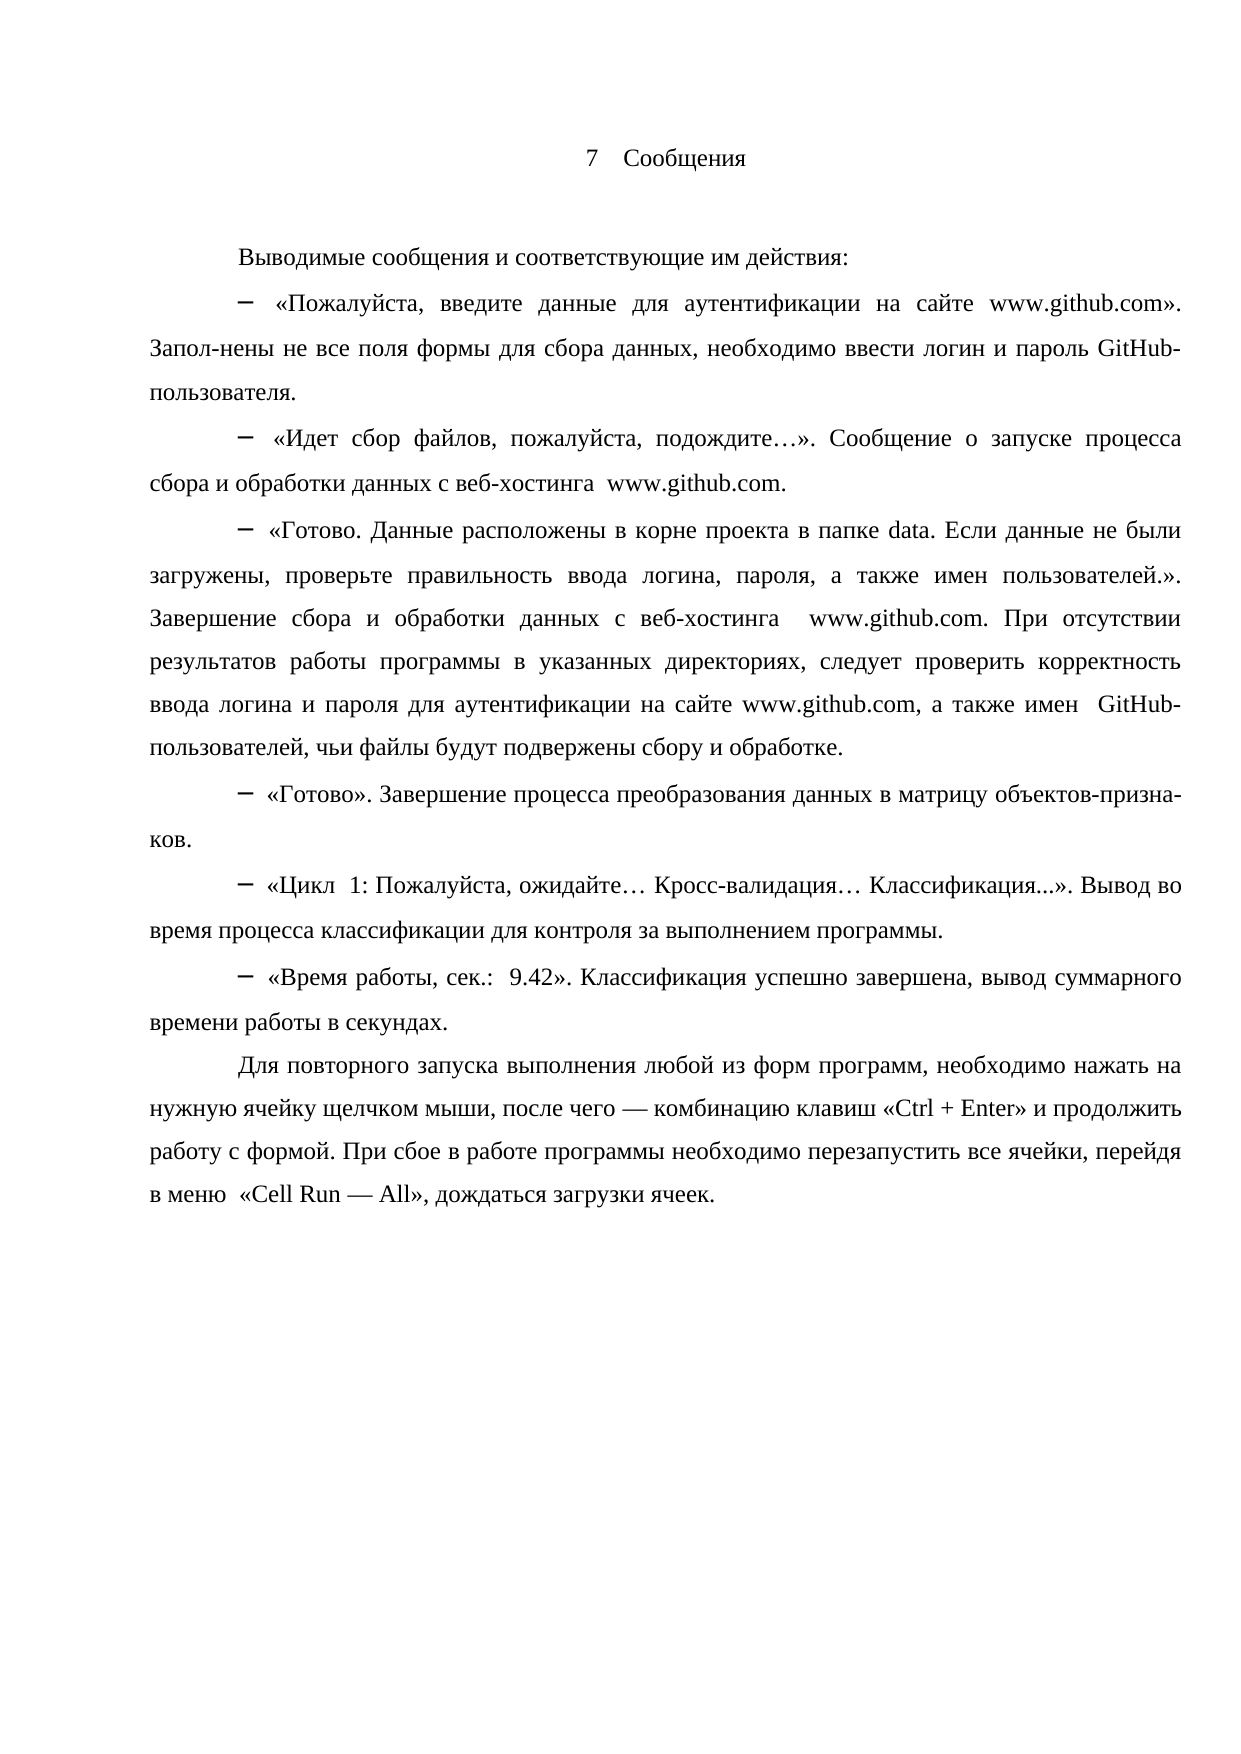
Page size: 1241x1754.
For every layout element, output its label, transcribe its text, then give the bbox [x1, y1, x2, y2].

list «Готово. Данные расположены в корне проекта в папке data. Если данные не были загружены, проверьте правильность ввода логина, пароля, а также имен пользователей.». Завершение сбора и обработки данных с веб-хостинга www.github.com. При отсутствии результатов работы программы в указанных директориях, следует проверить корректность ввода логина и пароля для аутентификации на сайте www.github.com, а также имен GitHub-пользователей, чьи файлы будут подвержены сбору и обработке. [149, 511, 1182, 761]
subtitle 7 Сообщения [149, 143, 1182, 172]
list «Пожалуйста, введите данные для аутентификации на сайте www.github.com». Запол-нены не все поля формы для сбора данных, необходимо ввести логин и пароль GitHub-пользователя. [149, 285, 1182, 405]
list «Время работы, сек.: 9.42». Классификация успешно завершена, вывод суммарного времени работы в секундах. [149, 958, 1182, 1036]
list «Готово». Завершение процесса преобразования данных в матрицу объектов-призна-ков. [149, 775, 1182, 852]
list «Цикл 1: Пожалуйста, ожидайте… Кросс-валидация… Классификация...». Вывод во время процесса классификации для контроля за выполнением программы. [149, 867, 1182, 944]
list «Идет сбор файлов, пожалуйста, подождите…». Сообщение о запуске процесса сбора и обработки данных с веб-хостинга www.github.com. [149, 420, 1182, 497]
text Выводимые сообщения и соответствующие им действия: [149, 242, 1182, 271]
text Для повторного запуска выполнения любой из форм программ, необходимо нажать на нужную ячейку щелчком мыши, после чего — комбинацию клавиш «Ctrl + Enter» и продолжить работу с формой. При сбое в работе программы необходимо перезапустить все ячейки, перейдя в меню «Cell Run — All», дождаться загрузки ячеек. [149, 1050, 1182, 1208]
